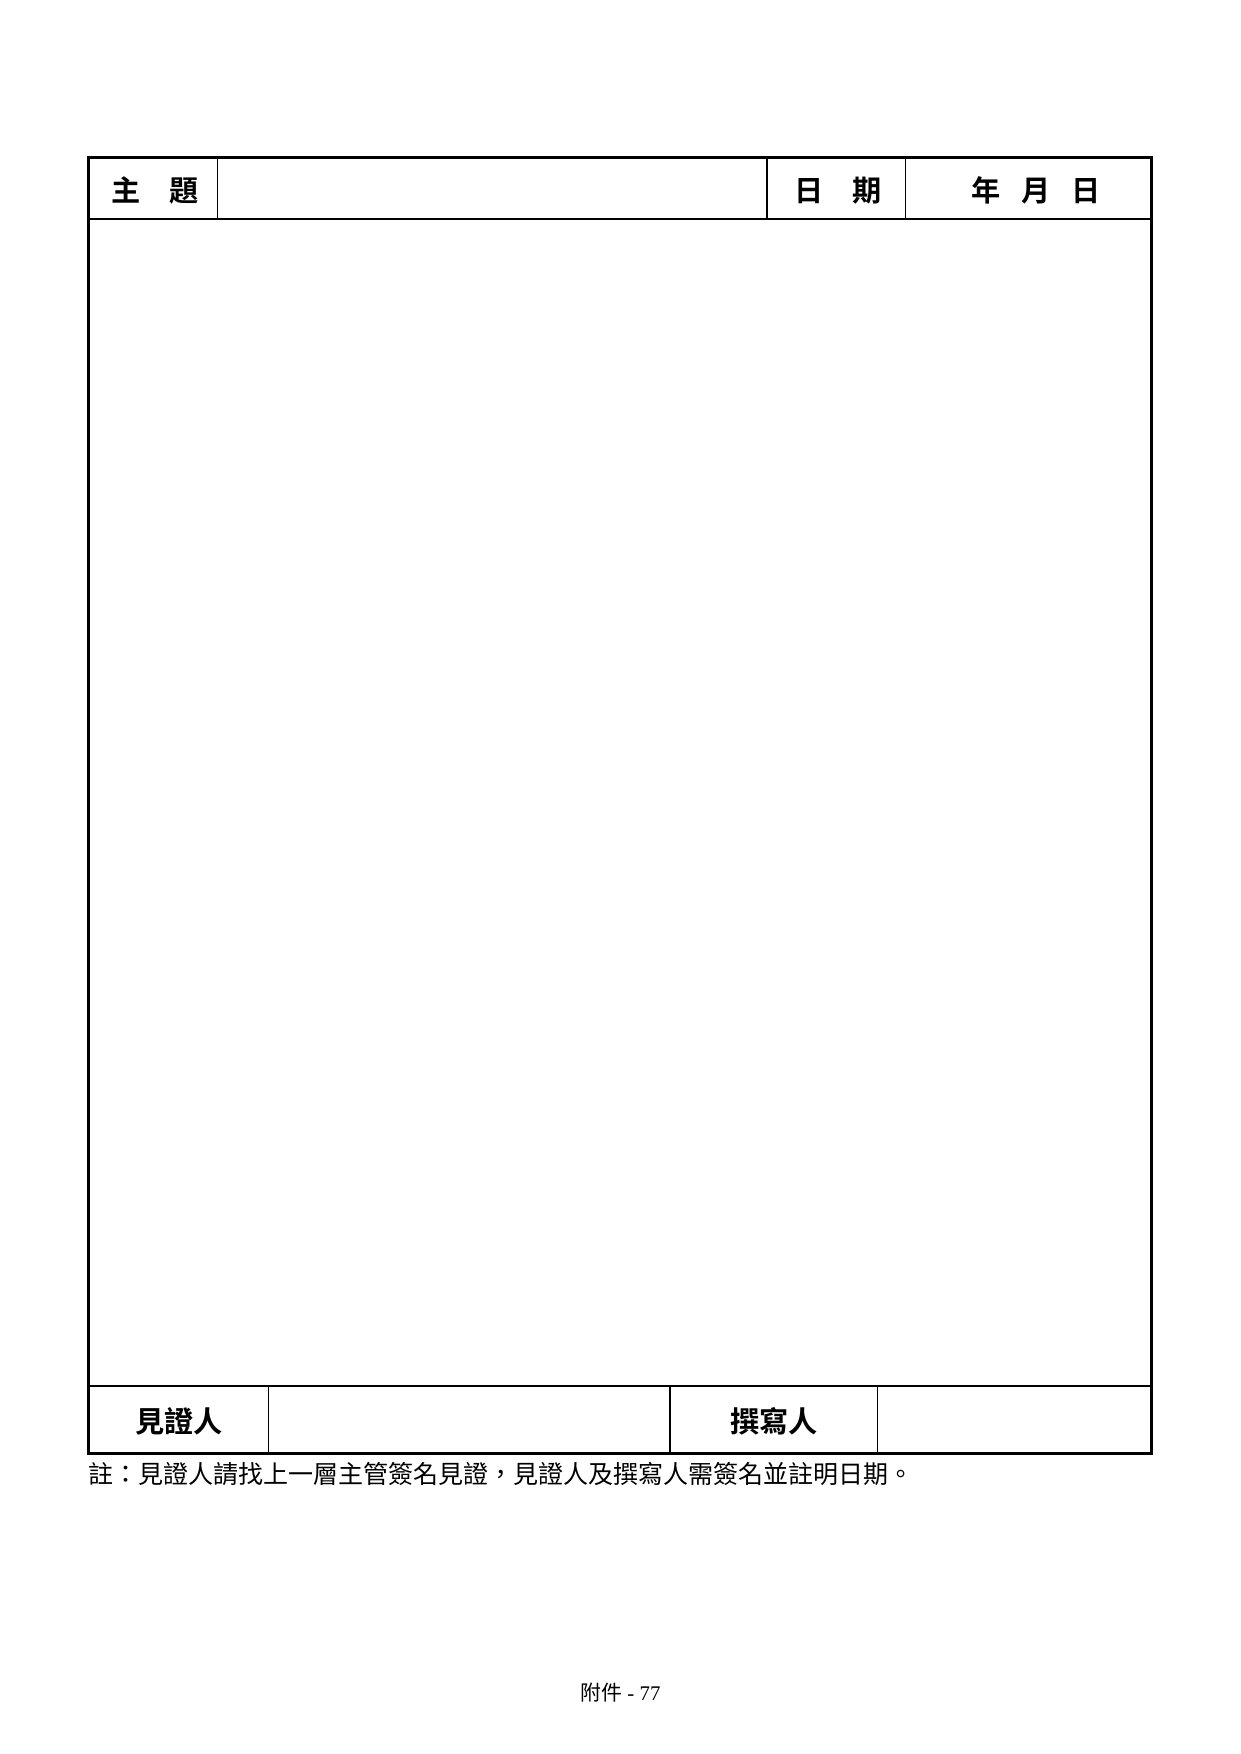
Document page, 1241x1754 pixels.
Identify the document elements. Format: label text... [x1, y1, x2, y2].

table_header [218, 159, 766, 218]
table_cell 撰寫人 [671, 1387, 877, 1452]
table_cell [269, 1387, 669, 1452]
table_cell 見證人 [90, 1387, 268, 1452]
table_header 主 題 [90, 159, 217, 218]
table_cell [90, 220, 1150, 1385]
table_header 年 月 日 [906, 159, 1150, 218]
table_cell [878, 1387, 1150, 1452]
text 註：見證人請找上一層主管簽名見證，見證人及撰寫人需簽名並註明日期。 [89, 1455, 1152, 1491]
table_header 日 期 [768, 159, 905, 218]
